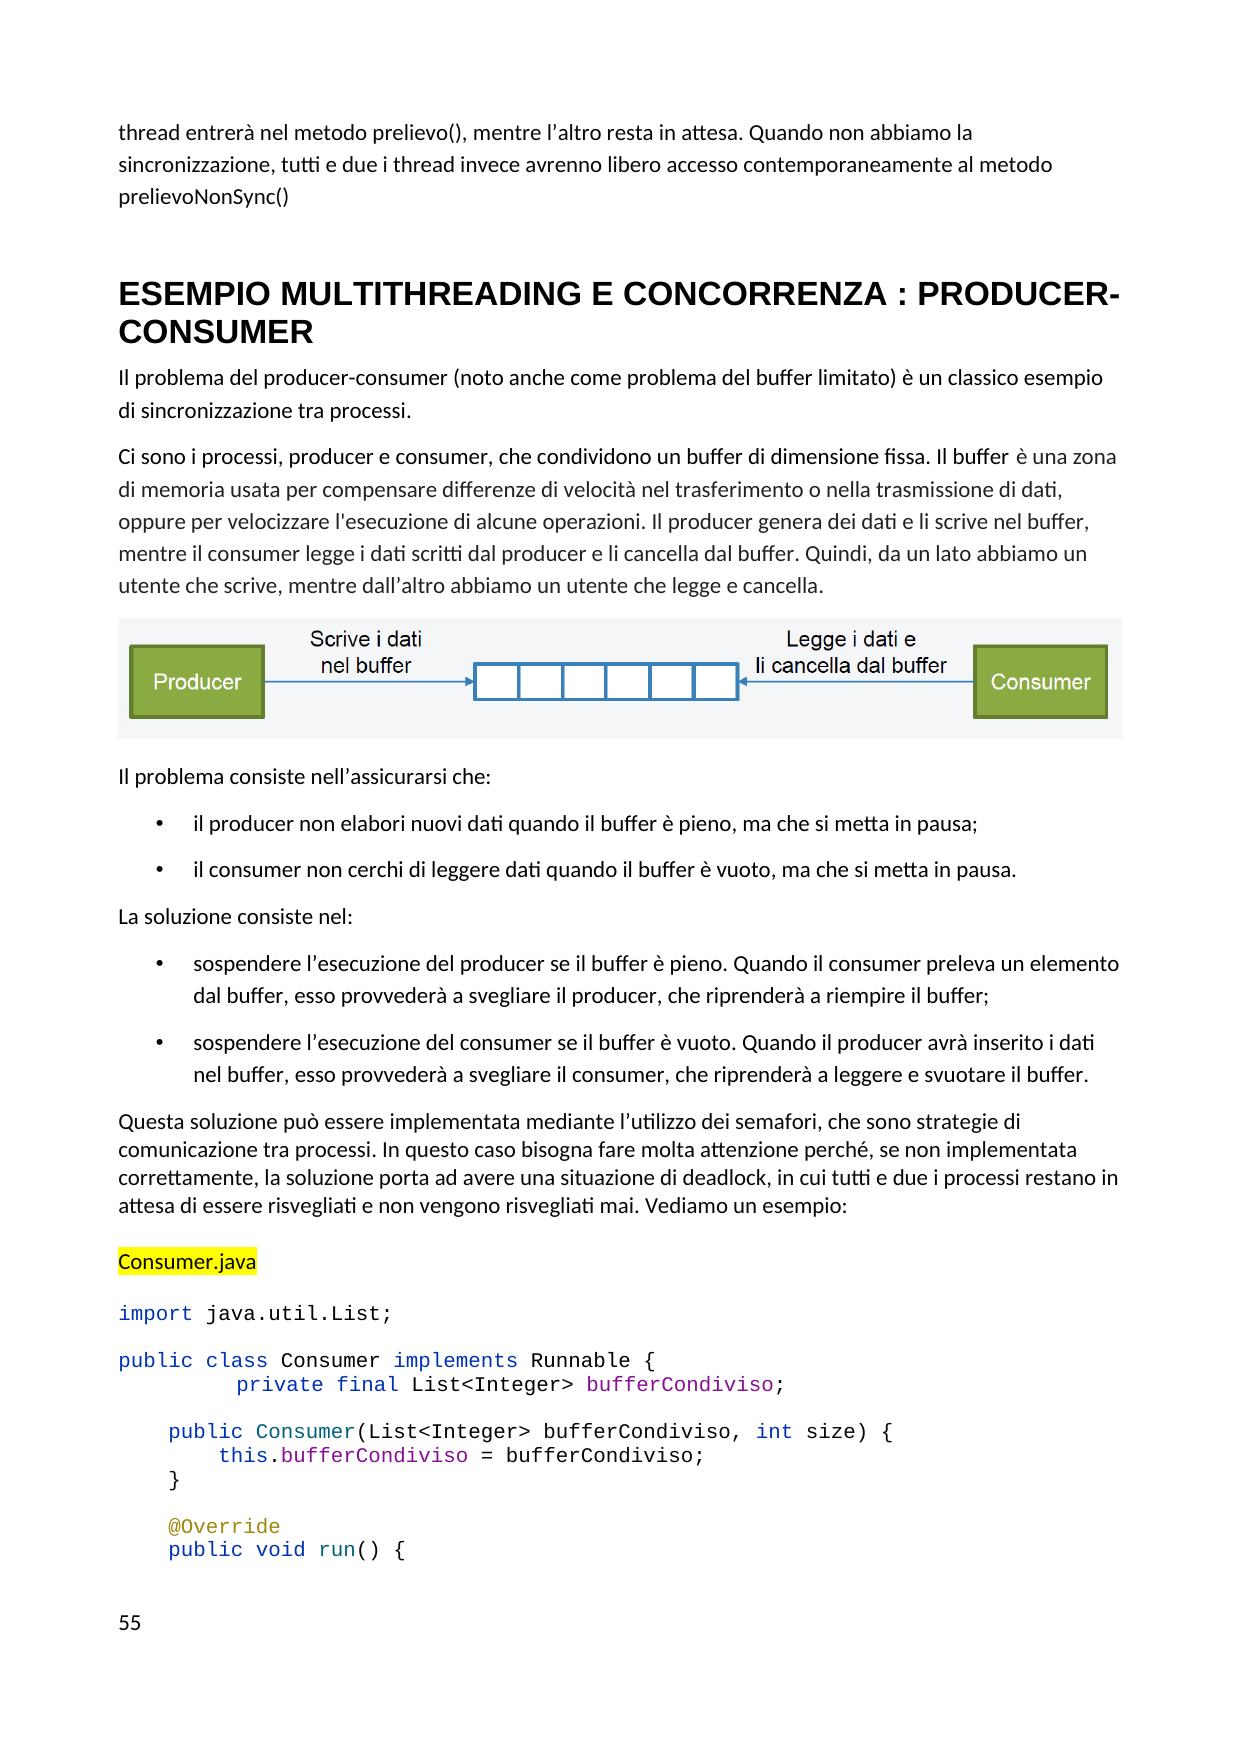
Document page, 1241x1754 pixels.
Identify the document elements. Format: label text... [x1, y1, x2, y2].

text Il problema del producer-consumer (noto anche come problema del buffer limitato) è un classico esempio di sincronizzazione tra processi. [118, 363, 1122, 424]
list sospendere l’esecuzione del producer se il buffer è pieno. Quando il consumer preleva un elemento dal buffer, esso provvederà a svegliare il producer, che riprenderà a riempire il buffer; [156, 949, 1122, 1009]
list il consumer non cerchi di leggere dati quando il buffer è vuoto, ma che si metta in pausa. [156, 855, 1122, 883]
text Questa soluzione può essere implementata mediante l’utilizzo dei semafori, che sono strategie di comunicazione tra processi. In questo caso bisogna fare molta attenzione perché, se non implementata correttamente, la soluzione porta ad avere una situazione di deadlock, in cui tutti e due i processi restano in attesa di essere risvegliati e non vengono risvegliati mai. Vediamo un esempio: [118, 1107, 1122, 1219]
subtitle ESEMPIO MULTITHREADING E CONCORRENZA : PRODUCER-CONSUMER [118, 274, 1122, 351]
text import java.util.List; public class Consumer implements Runnable { private final List<Integer> bufferCondiviso; public Consumer(List<Integer> bufferCondiviso, int size) { this.bufferCondiviso = bufferCondiviso; } @Override public void run() { [118, 1303, 1122, 1563]
text La soluzione consiste nel: [118, 902, 1122, 930]
text Il problema consiste nell’assicurarsi che: [118, 762, 1122, 790]
text Consumer.java [118, 1247, 1122, 1275]
text thread entrerà nel metodo prelievo(), mentre l’altro resta in attesa. Quando non abbiamo la sincronizzazione, tutti e due i thread invece avrenno libero accesso contemporaneamente al metodo prelievoNonSync() [118, 118, 1122, 211]
picture [118, 618, 1123, 739]
list sospendere l’esecuzione del consumer se il buffer è vuoto. Quando il producer avrà inserito i dati nel buffer, esso provvederà a svegliare il consumer, che riprenderà a leggere e svuotare il buffer. [156, 1028, 1122, 1088]
text Ci sono i processi, producer e consumer, che condividono un buffer di dimensione fissa. Il buffer è una zona di memoria usata per compensare differenze di velocità nel trasferimento o nella trasmissione di dati, oppure per velocizzare l'esecuzione di alcune operazioni. Il producer genera dei dati e li scrive nel buffer, mentre il consumer legge i dati scritti dal producer e li cancella dal buffer. Quindi, da un lato abbiamo un utente che scrive, mentre dall’altro abbiamo un utente che legge e cancella. [118, 442, 1122, 599]
list il producer non elabori nuovi dati quando il buffer è pieno, ma che si metta in pausa; [156, 809, 1122, 837]
